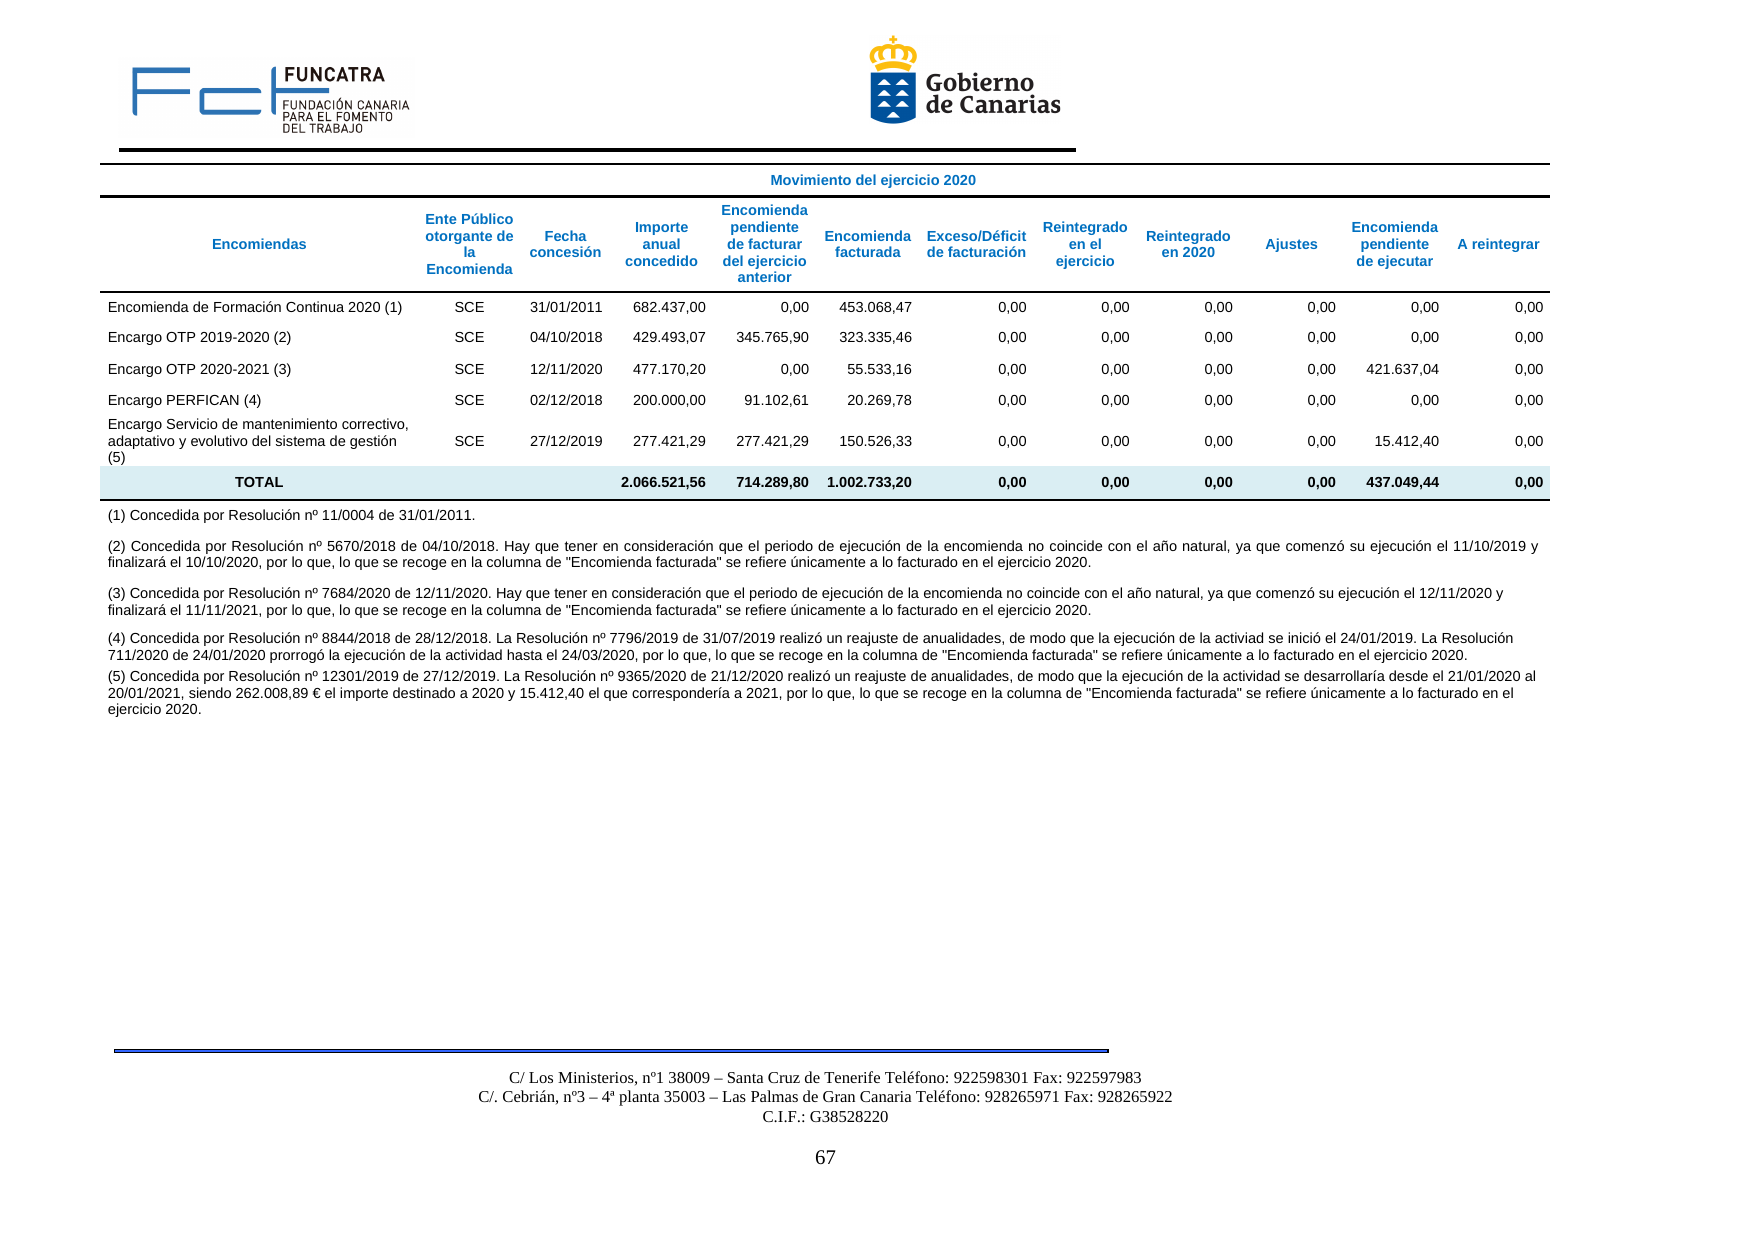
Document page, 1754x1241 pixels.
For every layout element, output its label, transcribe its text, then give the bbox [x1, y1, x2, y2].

table_cell 421.637,04 [1343, 353, 1446, 384]
table_cell Importe anual concedido [610, 198, 713, 291]
table_cell 0,00 [1343, 384, 1446, 416]
table_cell SCE [418, 353, 521, 384]
table_cell 0,00 [1446, 293, 1550, 322]
table_cell Fecha concesión [521, 198, 610, 291]
table_cell [521, 165, 610, 195]
table_cell 0,00 [1034, 293, 1137, 322]
table_cell 91.102,61 [713, 384, 816, 416]
table_cell 200.000,00 [610, 384, 713, 416]
table_cell 0,00 [1034, 416, 1137, 466]
table_cell 0,00 [1446, 353, 1550, 384]
table_cell Exceso/Déficit de facturación [919, 198, 1034, 291]
table_cell Encomiendas [100, 198, 418, 291]
table_cell 0,00 [919, 384, 1034, 416]
table_cell Movimiento del ejercicio 2020 [713, 165, 1034, 195]
picture [869, 35, 1061, 124]
table_cell Encargo Servicio de mantenimiento correctivo, adaptativo y evolutivo del sistema de gestión (5) [100, 416, 418, 466]
table_cell 277.421,29 [713, 416, 816, 466]
table_cell 0,00 [1137, 466, 1240, 499]
table_cell Encomienda facturada [816, 198, 919, 291]
table_cell 0,00 [1240, 416, 1343, 466]
table_cell 0,00 [1240, 293, 1343, 322]
table_cell 0,00 [1343, 322, 1446, 353]
table_cell 0,00 [1446, 384, 1550, 416]
picture [118, 57, 415, 138]
table_cell [1137, 165, 1240, 195]
table_cell 12/11/2020 [521, 353, 610, 384]
table_cell 0,00 [1240, 466, 1343, 499]
table_cell 1.002.733,20 [816, 466, 919, 499]
table_cell 0,00 [713, 353, 816, 384]
table_cell [100, 165, 418, 195]
table_cell 682.437,00 [610, 293, 713, 322]
table_cell 0,00 [1240, 322, 1343, 353]
table_cell 15.412,40 [1343, 416, 1446, 466]
table_cell A reintegrar [1446, 198, 1550, 291]
table_cell (2) Concedida por Resolución nº 5670/2018 de 04/10/2018. Hay que tener en consideración que el periodo de ejecución de la encomienda no coincide con el año natural, ya que comenzó su ejecución el 11/10/2019 y finalizará el 10/10/2020, por lo que, lo que se recoge en la columna de "Encomienda facturada" se refiere únicamente a lo facturado en el ejercicio 2020. [100, 530, 1550, 578]
table_cell 0,00 [1137, 353, 1240, 384]
table_cell 02/12/2018 [521, 384, 610, 416]
table_cell Reintegrado en el ejercicio [1034, 198, 1137, 291]
table_cell Encomienda de Formación Continua 2020 (1) [100, 293, 418, 322]
table_cell (4) Concedida por Resolución nº 8844/2018 de 28/12/2018. La Resolución nº 7796/2019 de 31/07/2019 realizó un reajuste de anualidades, de modo que la ejecución de la activiad se inició el 24/01/2019. La Resolución 711/2020 de 24/01/2020 prorrogó la ejecución de la actividad hasta el 24/03/2020, por lo que, lo que se recoge en la columna de "Encomienda facturada" se refiere únicamente a lo facturado en el ejercicio 2020. [100, 625, 1550, 667]
table_cell 0,00 [1137, 293, 1240, 322]
table_cell 2.066.521,56 [610, 466, 713, 499]
table_cell 0,00 [1034, 353, 1137, 384]
table_cell SCE [418, 293, 521, 322]
table_cell 323.335,46 [816, 322, 919, 353]
table_cell 277.421,29 [610, 416, 713, 466]
table_cell 0,00 [1343, 293, 1446, 322]
table_cell 345.765,90 [713, 322, 816, 353]
table_cell 0,00 [1137, 322, 1240, 353]
table_cell 0,00 [1446, 416, 1550, 466]
table_cell 453.068,47 [816, 293, 919, 322]
table_cell 0,00 [1034, 384, 1137, 416]
table_cell [610, 165, 713, 195]
table_cell 437.049,44 [1343, 466, 1446, 499]
table_cell SCE [418, 384, 521, 416]
table_cell 0,00 [919, 466, 1034, 499]
table_cell (5) Concedida por Resolución nº 12301/2019 de 27/12/2019. La Resolución nº 9365/2020 de 21/12/2020 realizó un reajuste de anualidades, de modo que la ejecución de la actividad se desarrollaría desde el 21/01/2020 al 20/01/2021, siendo 262.008,89 € el importe destinado a 2020 y 15.412,40 el que correspondería a 2021, por lo que, lo que se recoge en la columna de "Encomienda facturada" se refiere únicamente a lo facturado en el ejercicio 2020. [100, 668, 1550, 718]
table_cell 31/01/2011 [521, 293, 610, 322]
table_cell SCE [418, 416, 521, 466]
table_cell 04/10/2018 [521, 322, 610, 353]
table_cell 0,00 [1446, 322, 1550, 353]
table_cell Reintegrado en 2020 [1137, 198, 1240, 291]
table_cell [1034, 165, 1137, 195]
table_cell [418, 165, 521, 195]
table_cell [1343, 165, 1446, 195]
table_cell (3) Concedida por Resolución nº 7684/2020 de 12/11/2020. Hay que tener en consideración que el periodo de ejecución de la encomienda no coincide con el año natural, ya que comenzó su ejecución el 12/11/2020 y finalizará el 11/11/2021, por lo que, lo que se recoge en la columna de "Encomienda facturada" se refiere únicamente a lo facturado en el ejercicio 2020. [100, 579, 1550, 625]
table_cell 714.289,80 [713, 466, 816, 499]
table_cell 477.170,20 [610, 353, 713, 384]
table_cell [1446, 165, 1550, 195]
table_cell 0,00 [919, 293, 1034, 322]
table_cell 0,00 [1034, 322, 1137, 353]
table_cell SCE [418, 322, 521, 353]
table_cell Encomienda pendiente de facturar del ejercicio anterior [713, 198, 816, 291]
table_cell 0,00 [919, 322, 1034, 353]
table_cell [521, 466, 610, 499]
table_cell 27/12/2019 [521, 416, 610, 466]
table_cell Encargo OTP 2020-2021 (3) [100, 353, 418, 384]
table_cell 20.269,78 [816, 384, 919, 416]
table_cell 429.493,07 [610, 322, 713, 353]
table_cell 0,00 [1446, 466, 1550, 499]
table_cell 0,00 [1137, 384, 1240, 416]
table_cell (1) Concedida por Resolución nº 11/0004 de 31/01/2011. [100, 501, 1550, 530]
table_cell Ajustes [1240, 198, 1343, 291]
table_cell Encargo PERFICAN (4) [100, 384, 418, 416]
table_cell 0,00 [919, 416, 1034, 466]
table_cell Encomienda pendiente de ejecutar [1343, 198, 1446, 291]
table_cell 0,00 [713, 293, 816, 322]
table_cell 0,00 [1240, 384, 1343, 416]
table_cell 150.526,33 [816, 416, 919, 466]
table_cell [1240, 165, 1343, 195]
table_cell 0,00 [1240, 353, 1343, 384]
table_cell [418, 466, 521, 499]
table_cell 55.533,16 [816, 353, 919, 384]
table_cell 0,00 [1137, 416, 1240, 466]
table_cell TOTAL [100, 466, 418, 499]
table_cell 0,00 [919, 353, 1034, 384]
table_cell 0,00 [1034, 466, 1137, 499]
table_cell Ente Público otorgante de la Encomienda [418, 198, 521, 291]
table_cell Encargo OTP 2019-2020 (2) [100, 322, 418, 353]
